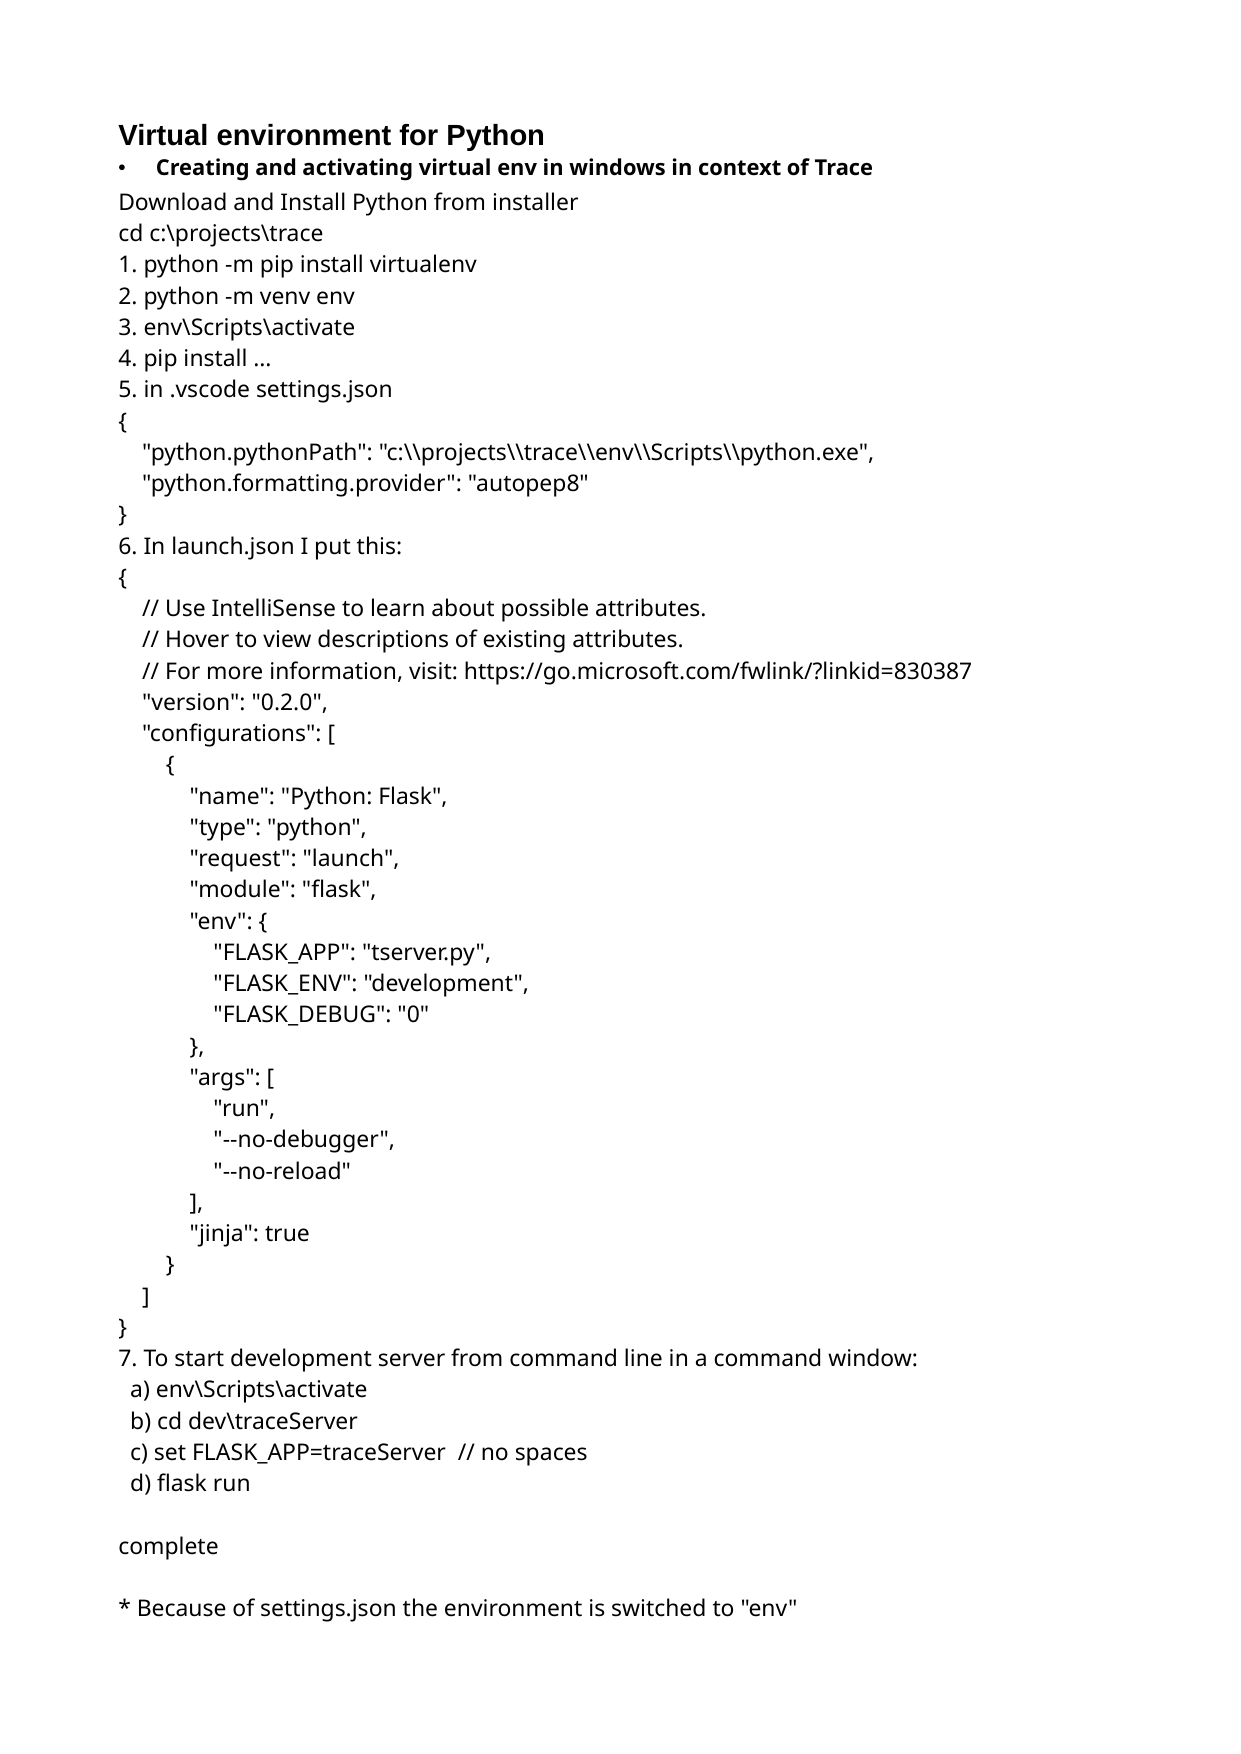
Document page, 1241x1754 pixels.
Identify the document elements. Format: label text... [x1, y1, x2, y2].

text } [118, 1248, 1122, 1279]
text { [118, 404, 1122, 436]
text complete [118, 1529, 1122, 1561]
text a) env\Scripts\activate [118, 1373, 1122, 1404]
text "FLASK_DEBUG": "0" [118, 998, 1122, 1029]
text // For more information, visit: https://go.microsoft.com/fwlink/?linkid=830387 [118, 654, 1122, 686]
text ] [118, 1279, 1122, 1311]
text 7. To start development server from command line in a command window: [118, 1342, 1122, 1373]
text Download and Install Python from installer [118, 186, 1122, 217]
text "version": "0.2.0", [118, 686, 1122, 717]
text "run", [118, 1092, 1122, 1123]
text 2. python -m venv env [118, 279, 1122, 311]
text "request": "launch", [118, 842, 1122, 873]
text "name": "Python: Flask", [118, 779, 1122, 811]
text { [118, 748, 1122, 779]
text "--no-reload" [118, 1154, 1122, 1186]
text "configurations": [ [118, 717, 1122, 748]
text 6. In launch.json I put this: [118, 529, 1122, 561]
text "--no-debugger", [118, 1123, 1122, 1154]
text "python.pythonPath": "c:\\projects\\trace\\env\\Scripts\\python.exe", [118, 436, 1122, 467]
subtitle Virtual environment for Python [118, 118, 1122, 152]
text "FLASK_ENV": "development", [118, 967, 1122, 998]
text // Hover to view descriptions of existing attributes. [118, 623, 1122, 654]
text cd c:\projects\trace [118, 217, 1122, 248]
text 5. in .vscode settings.json [118, 373, 1122, 404]
text "jinja": true [118, 1217, 1122, 1248]
text 4. pip install … [118, 342, 1122, 373]
text "env": { [118, 904, 1122, 936]
text // Use IntelliSense to learn about possible attributes. [118, 592, 1122, 623]
list Creating and activating virtual env in windows in context of Trace [118, 152, 1122, 181]
text }, [118, 1029, 1122, 1061]
text b) cd dev\traceServer [118, 1404, 1122, 1436]
text ], [118, 1186, 1122, 1217]
text } [118, 1311, 1122, 1342]
text 3. env\Scripts\activate [118, 311, 1122, 342]
text "type": "python", [118, 811, 1122, 842]
text { [118, 561, 1122, 592]
text } [118, 498, 1122, 529]
text 1. python -m pip install virtualenv [118, 248, 1122, 279]
text "FLASK_APP": "tserver.py", [118, 936, 1122, 967]
text "python.formatting.provider": "autopep8" [118, 467, 1122, 498]
text c) set FLASK_APP=traceServer // no spaces [118, 1436, 1122, 1467]
text * Because of settings.json the environment is switched to "env" [118, 1592, 1122, 1623]
text d) flask run [118, 1467, 1122, 1498]
text "args": [ [118, 1061, 1122, 1092]
text "module": "flask", [118, 873, 1122, 904]
